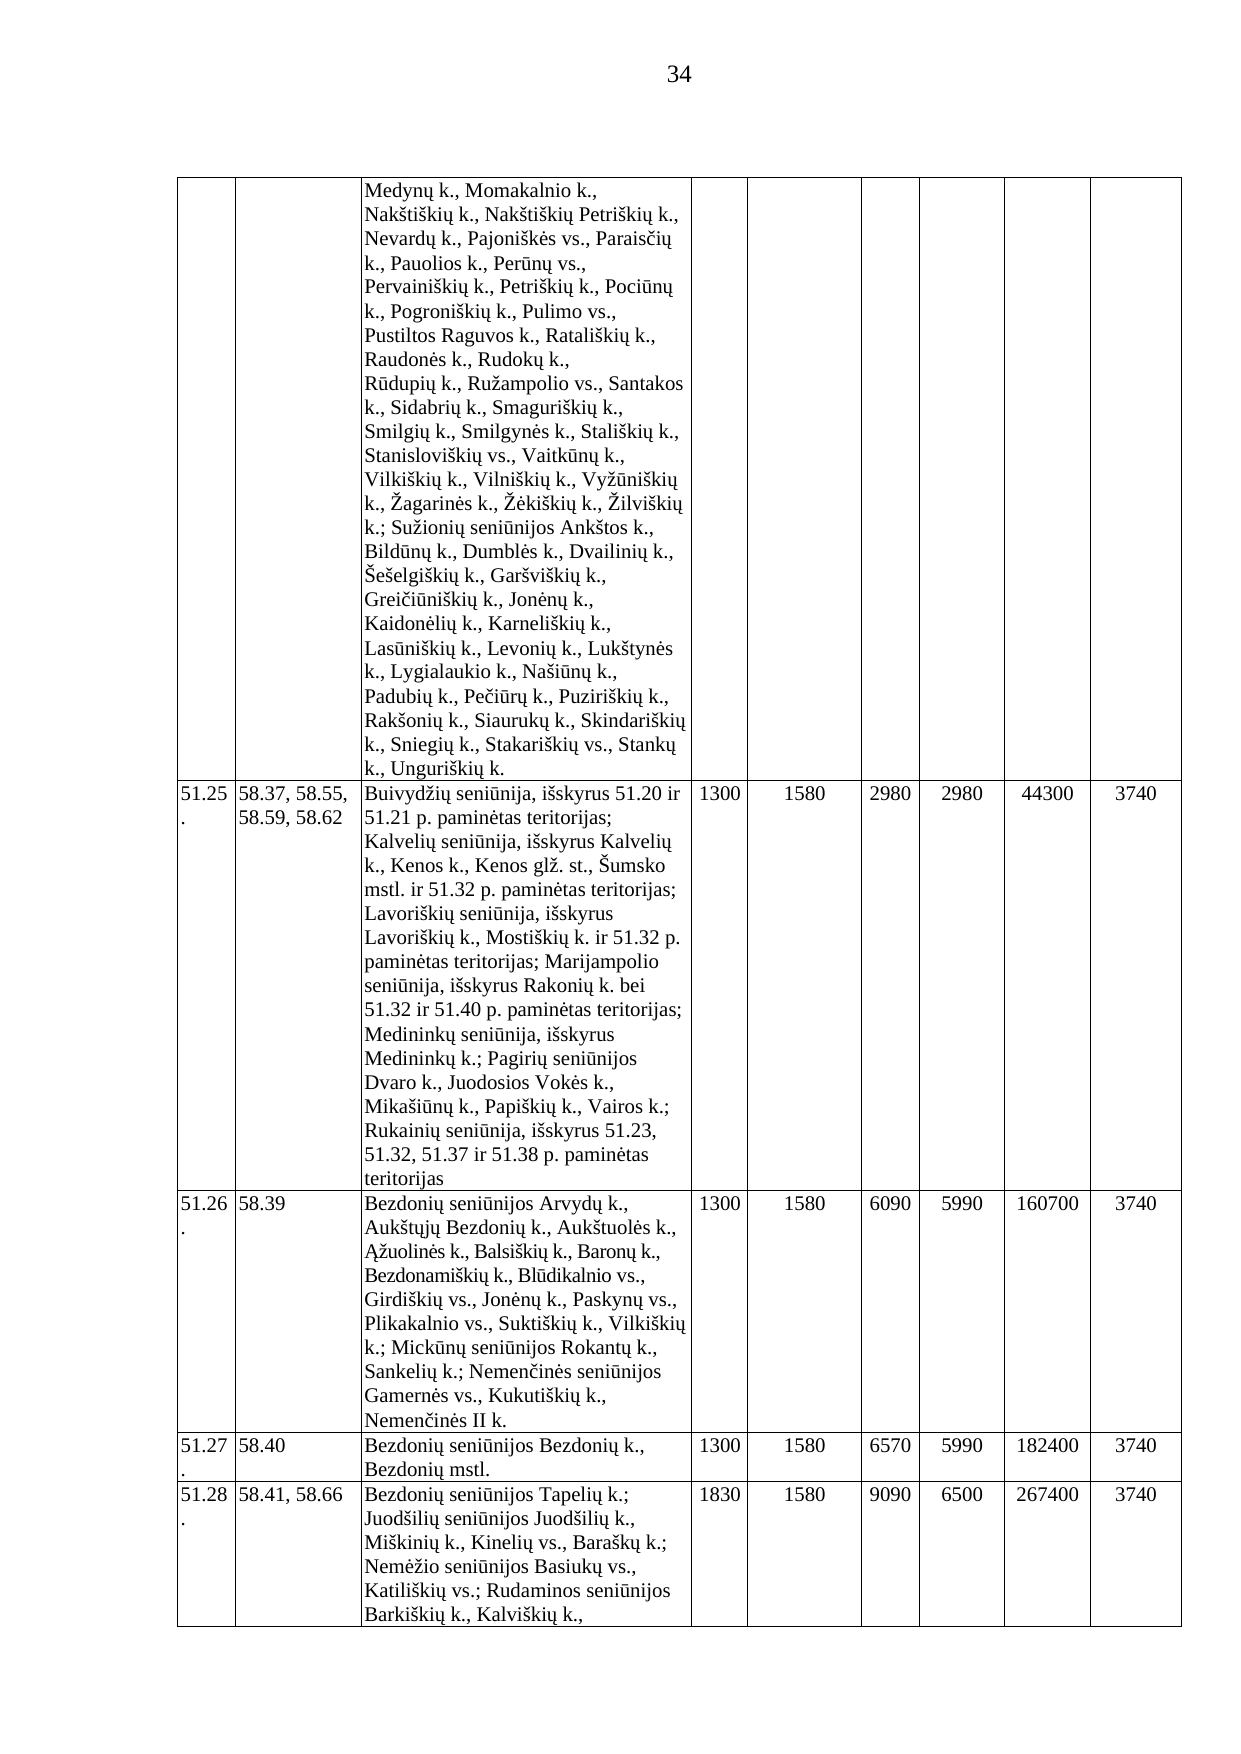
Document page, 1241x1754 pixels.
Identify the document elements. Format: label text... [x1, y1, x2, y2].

table_cell 2980 [920, 781, 1004, 1190]
table_cell 1580 [748, 1433, 861, 1481]
table_cell [1091, 178, 1181, 780]
table_cell [1005, 178, 1090, 780]
table_cell 51.25. [178, 781, 235, 1190]
table_cell Bezdonių seniūnijos Bezdonių k., Bezdonių mstl. [362, 1433, 691, 1481]
table_cell [236, 178, 361, 780]
table_cell 1300 [692, 781, 747, 1190]
table_cell 6570 [862, 1433, 919, 1481]
table_cell 5990 [920, 1433, 1004, 1481]
table_cell 58.39 [236, 1191, 361, 1432]
table_cell Buivydžių seniūnija, išskyrus 51.20 ir 51.21 p. paminėtas teritorijas; Kalvelių seniūnija, išskyrus Kalvelių k., Kenos k., Kenos glž. st., Šumsko mstl. ir 51.32 p. paminėtas teritorijas; Lavoriškių seniūnija, išskyrus Lavoriškių k., Mostiškių k. ir 51.32 p. paminėtas teritorijas; Marijampolio seniūnija, išskyrus Rakonių k. bei 51.32 ir 51.40 p. paminėtas teritorijas; Medininkų seniūnija, išskyrus Medininkų k.; Pagirių seniūnijos Dvaro k., Juodosios Vokės k., Mikašiūnų k., Papiškių k., Vairos k.; Rukainių seniūnija, išskyrus 51.23, 51.32, 51.37 ir 51.38 p. paminėtas teritorijas [362, 781, 691, 1190]
table_cell 58.41, 58.66 [236, 1482, 361, 1626]
table_cell 5990 [920, 1191, 1004, 1432]
table_cell 51.26. [178, 1191, 235, 1432]
table_cell 58.37, 58.55, 58.59, 58.62 [236, 781, 361, 1190]
table_cell 160700 [1005, 1191, 1090, 1432]
table_cell [692, 178, 747, 780]
table_cell 3740 [1091, 1191, 1181, 1432]
table_cell [748, 178, 861, 780]
table_cell Bezdonių seniūnijos Tapelių k.; Juodšilių seniūnijos Juodšilių k., Miškinių k., Kinelių vs., Baraškų k.; Nemėžio seniūnijos Basiukų vs., Katiliškių vs.; Rudaminos seniūnijos Barkiškių k., Kalviškių k., [362, 1482, 691, 1626]
table_cell 9090 [862, 1482, 919, 1626]
table_cell 44300 [1005, 781, 1090, 1190]
table_cell 6090 [862, 1191, 919, 1432]
table_cell 3740 [1091, 781, 1181, 1190]
table_cell Medynų k., Momakalnio k., Nakštiškių k., Nakštiškių Petriškių k., Nevardų k., Pajoniškės vs., Paraisčių k., Pauolios k., Perūnų vs., Pervainiškių k., Petriškių k., Pociūnų k., Pogroniškių k., Pulimo vs., Pustiltos Raguvos k., Ratališkių k., Raudonės k., Rudokų k., Rūdupių k., Ružampolio vs., Santakos k., Sidabrių k., Smaguriškių k., Smilgių k., Smilgynės k., Stališkių k., Stanisloviškių vs., Vaitkūnų k., Vilkiškių k., Vilniškių k., Vyžūniškių k., Žagarinės k., Žėkiškių k., Žilviškių k.; Sužionių seniūnijos Ankštos k., Bildūnų k., Dumblės k., Dvailinių k., Šešelgiškių k., Garšviškių k., Greičiūniškių k., Jonėnų k., Kaidonėlių k., Karneliškių k., Lasūniškių k., Levonių k., Lukštynės k., Lygialaukio k., Našiūnų k., Padubių k., Pečiūrų k., Puziriškių k., Rakšonių k., Siaurukų k., Skindariškių k., Sniegių k., Stakariškių vs., Stankų k., Unguriškių k. [362, 178, 691, 780]
table_cell 1300 [692, 1433, 747, 1481]
table_cell 3740 [1091, 1433, 1181, 1481]
table_cell [178, 178, 235, 780]
table_cell 1580 [748, 1482, 861, 1626]
table_cell Bezdonių seniūnijos Arvydų k., Aukštųjų Bezdonių k., Aukštuolės k., Ąžuolinės k., Balsiškių k., Baronų k., Bezdonamiškių k., Blūdikalnio vs., Girdiškių vs., Jonėnų k., Paskynų vs., Plikakalnio vs., Suktiškių k., Vilkiškių k.; Mickūnų seniūnijos Rokantų k., Sankelių k.; Nemenčinės seniūnijos Gamernės vs., Kukutiškių k., Nemenčinės II k. [362, 1191, 691, 1432]
table_cell 6500 [920, 1482, 1004, 1626]
table_cell 2980 [862, 781, 919, 1190]
table_cell 1300 [692, 1191, 747, 1432]
table_cell 3740 [1091, 1482, 1181, 1626]
table_cell 1580 [748, 1191, 861, 1432]
table_cell 51.27. [178, 1433, 235, 1481]
table_cell 58.40 [236, 1433, 361, 1481]
table_cell 182400 [1005, 1433, 1090, 1481]
table_cell [862, 178, 919, 780]
table_cell 51.28. [178, 1482, 235, 1626]
table_cell 1830 [692, 1482, 747, 1626]
table_cell 1580 [748, 781, 861, 1190]
table_cell [920, 178, 1004, 780]
table_cell 267400 [1005, 1482, 1090, 1626]
